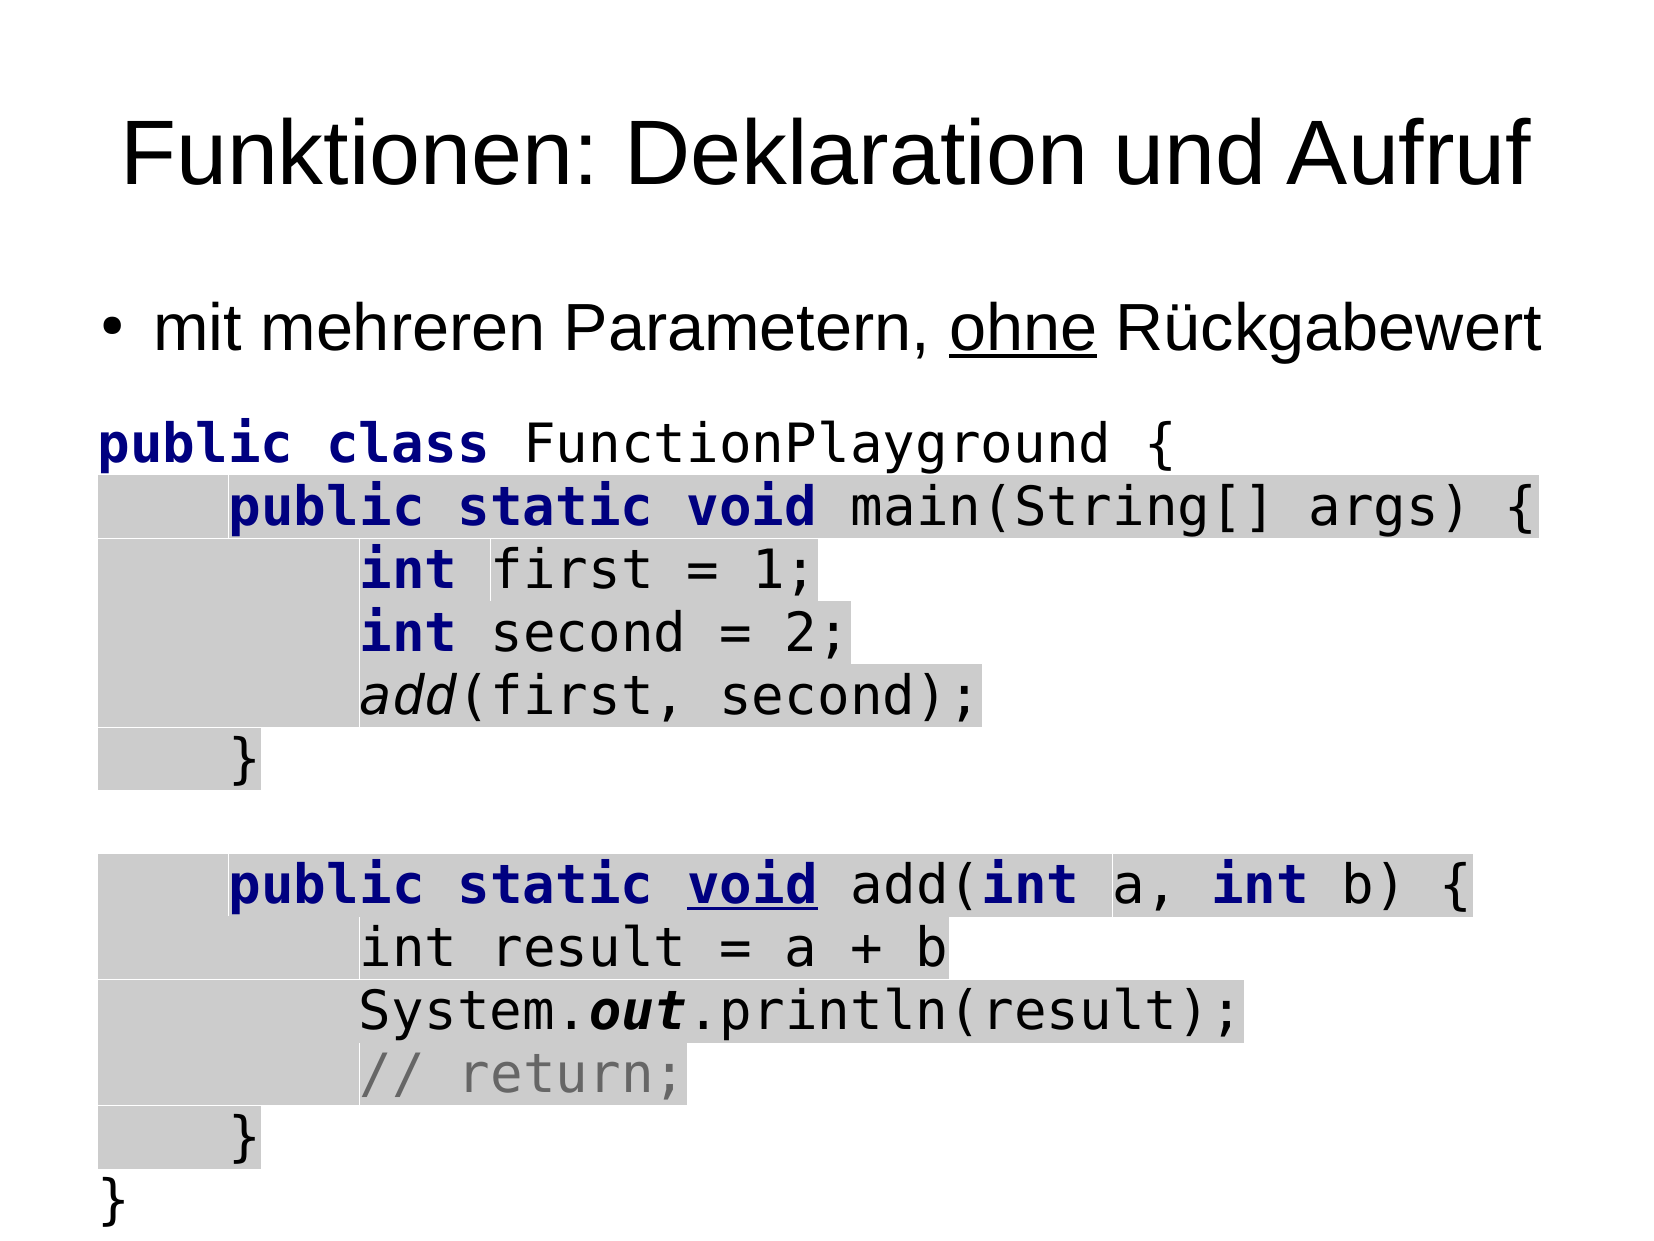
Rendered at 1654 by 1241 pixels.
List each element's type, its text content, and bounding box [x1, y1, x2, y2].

text_box public class FunctionPlayground { public static void main(String[] args) { int first = 1; int second = 2; add(first, second); } public static void add(int a, int b) { int result = a + b System.out.println(result); // return; } } [82, 405, 1571, 1241]
list mit mehreren Parametern, ohne Rückgabewert [82, 290, 1571, 405]
title Funktionen: Deklaration und Aufruf [82, 49, 1571, 257]
